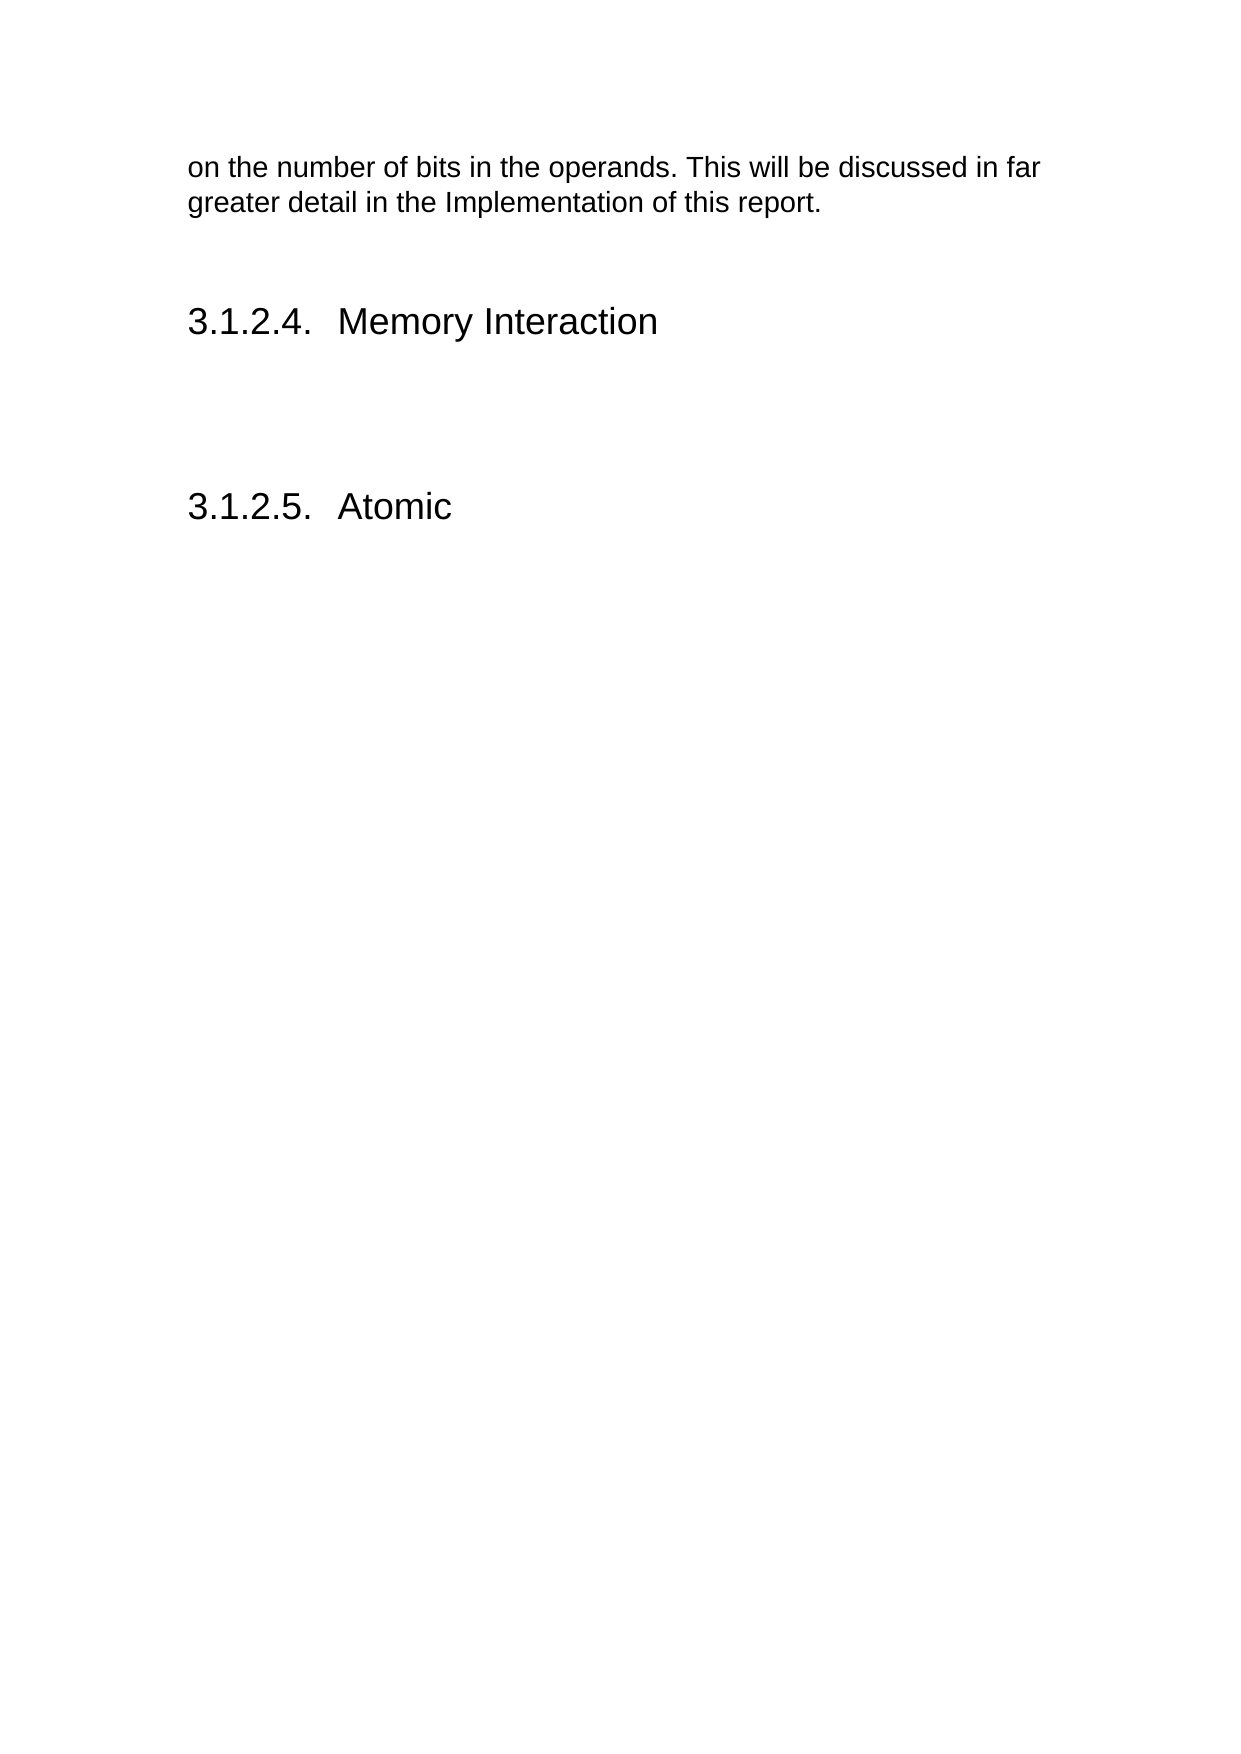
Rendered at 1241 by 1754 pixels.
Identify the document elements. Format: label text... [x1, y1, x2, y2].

list Memory Interaction [187, 299, 1090, 342]
text on the number of bits in the operands. This will be discussed in far greater detail in the Implementation of this report. [187, 150, 1090, 219]
list Atomic [187, 484, 1090, 528]
